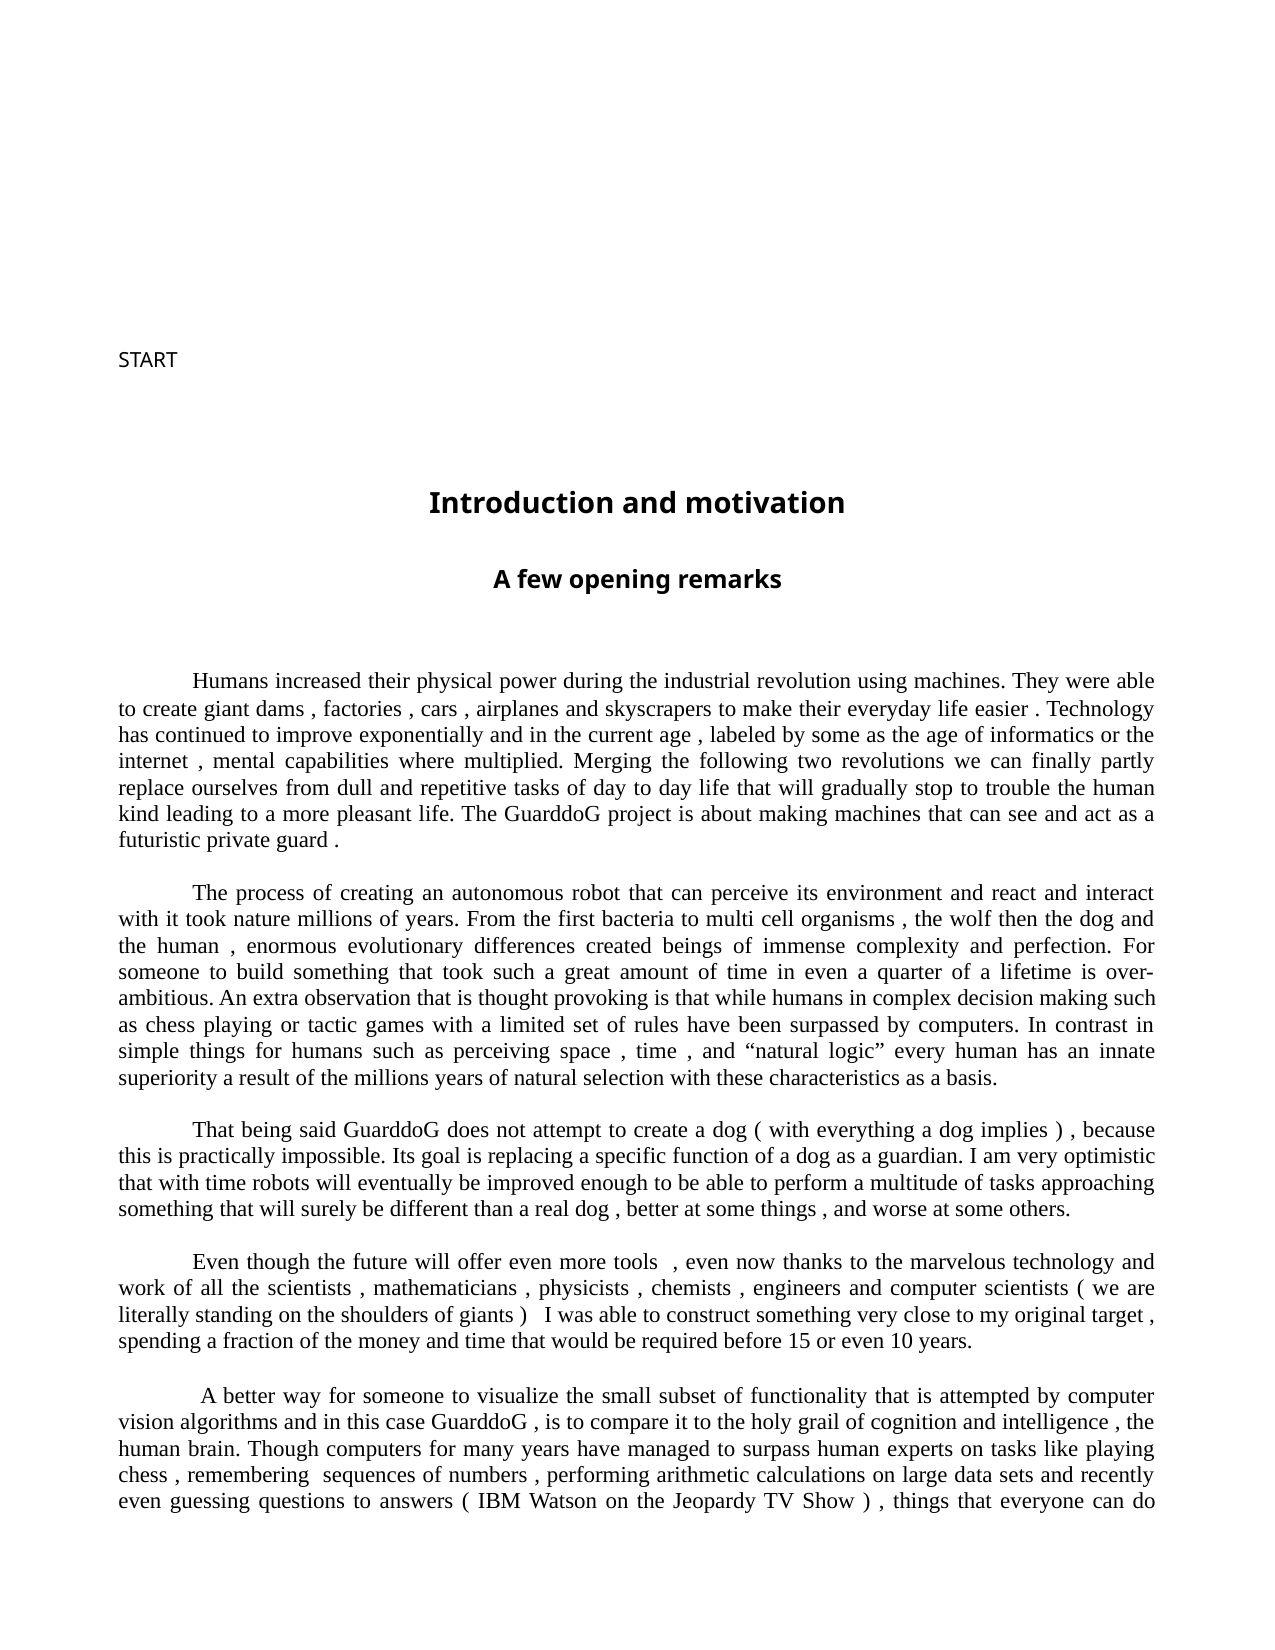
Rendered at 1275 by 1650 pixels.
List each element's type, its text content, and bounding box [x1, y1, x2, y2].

text A few opening remarks [118, 561, 1157, 595]
text A better way for someone to visualize the small subset of functionality that is attempted by computer vision algorithms and in this case GuarddoG , is to compare it to the holy grail of cognition and intelligence , the human brain. Though computers for many years have managed to surpass human experts on tasks like playing chess , remembering sequences of numbers , performing arithmetic calculations on large data sets and recently even guessing questions to answers ( IBM Watson on the Jeopardy TV Show ) , things that everyone can do [118, 1382, 1157, 1514]
text START [118, 346, 1157, 374]
text Humans increased their physical power during the industrial revolution using machines. They were able to create giant dams , factories , cars , airplanes and skyscrapers to make their everyday life easier . Technology has continued to improve exponentially and in the current age , labeled by some as the age of informatics or the internet , mental capabilities where multiplied. Merging the following two revolutions we can finally partly replace ourselves from dull and repetitive tasks of day to day life that will gradually stop to trouble the human kind leading to a more pleasant life. The GuarddoG project is about making machines that can see and act as a futuristic private guard . [118, 663, 1157, 853]
text That being said GuarddoG does not attempt to create a dog ( with everything a dog implies ) , because this is practically impossible. Its goal is replacing a specific function of a dog as a guardian. I am very optimistic that with time robots will eventually be improved enough to be able to perform a multitude of tasks approaching something that will surely be different than a real dog , better at some things , and worse at some others. [118, 1116, 1157, 1222]
text Introduction and motivation [118, 482, 1157, 522]
text The process of creating an autonomous robot that can perceive its environment and react and interact with it took nature millions of years. From the first bacteria to multi cell organisms , the wolf then the dog and the human , enormous evolutionary differences created beings of immense complexity and perfection. For someone to build something that took such a great amount of time in even a quarter of a lifetime is over-ambitious. An extra observation that is thought provoking is that while humans in complex decision making such as chess playing or tactic games with a limited set of rules have been surpassed by computers. In contrast in simple things for humans such as perceiving space , time , and “natural logic” every human has an innate superiority a result of the millions years of natural selection with these characteristics as a basis. [118, 879, 1157, 1090]
text Even though the future will offer even more tools , even now thanks to the marvelous technology and work of all the scientists , mathematicians , physicists , chemists , engineers and computer scientists ( we are literally standing on the shoulders of giants ) I was able to construct something very close to my original target , spending a fraction of the money and time that would be required before 15 or even 10 years. [118, 1248, 1157, 1353]
